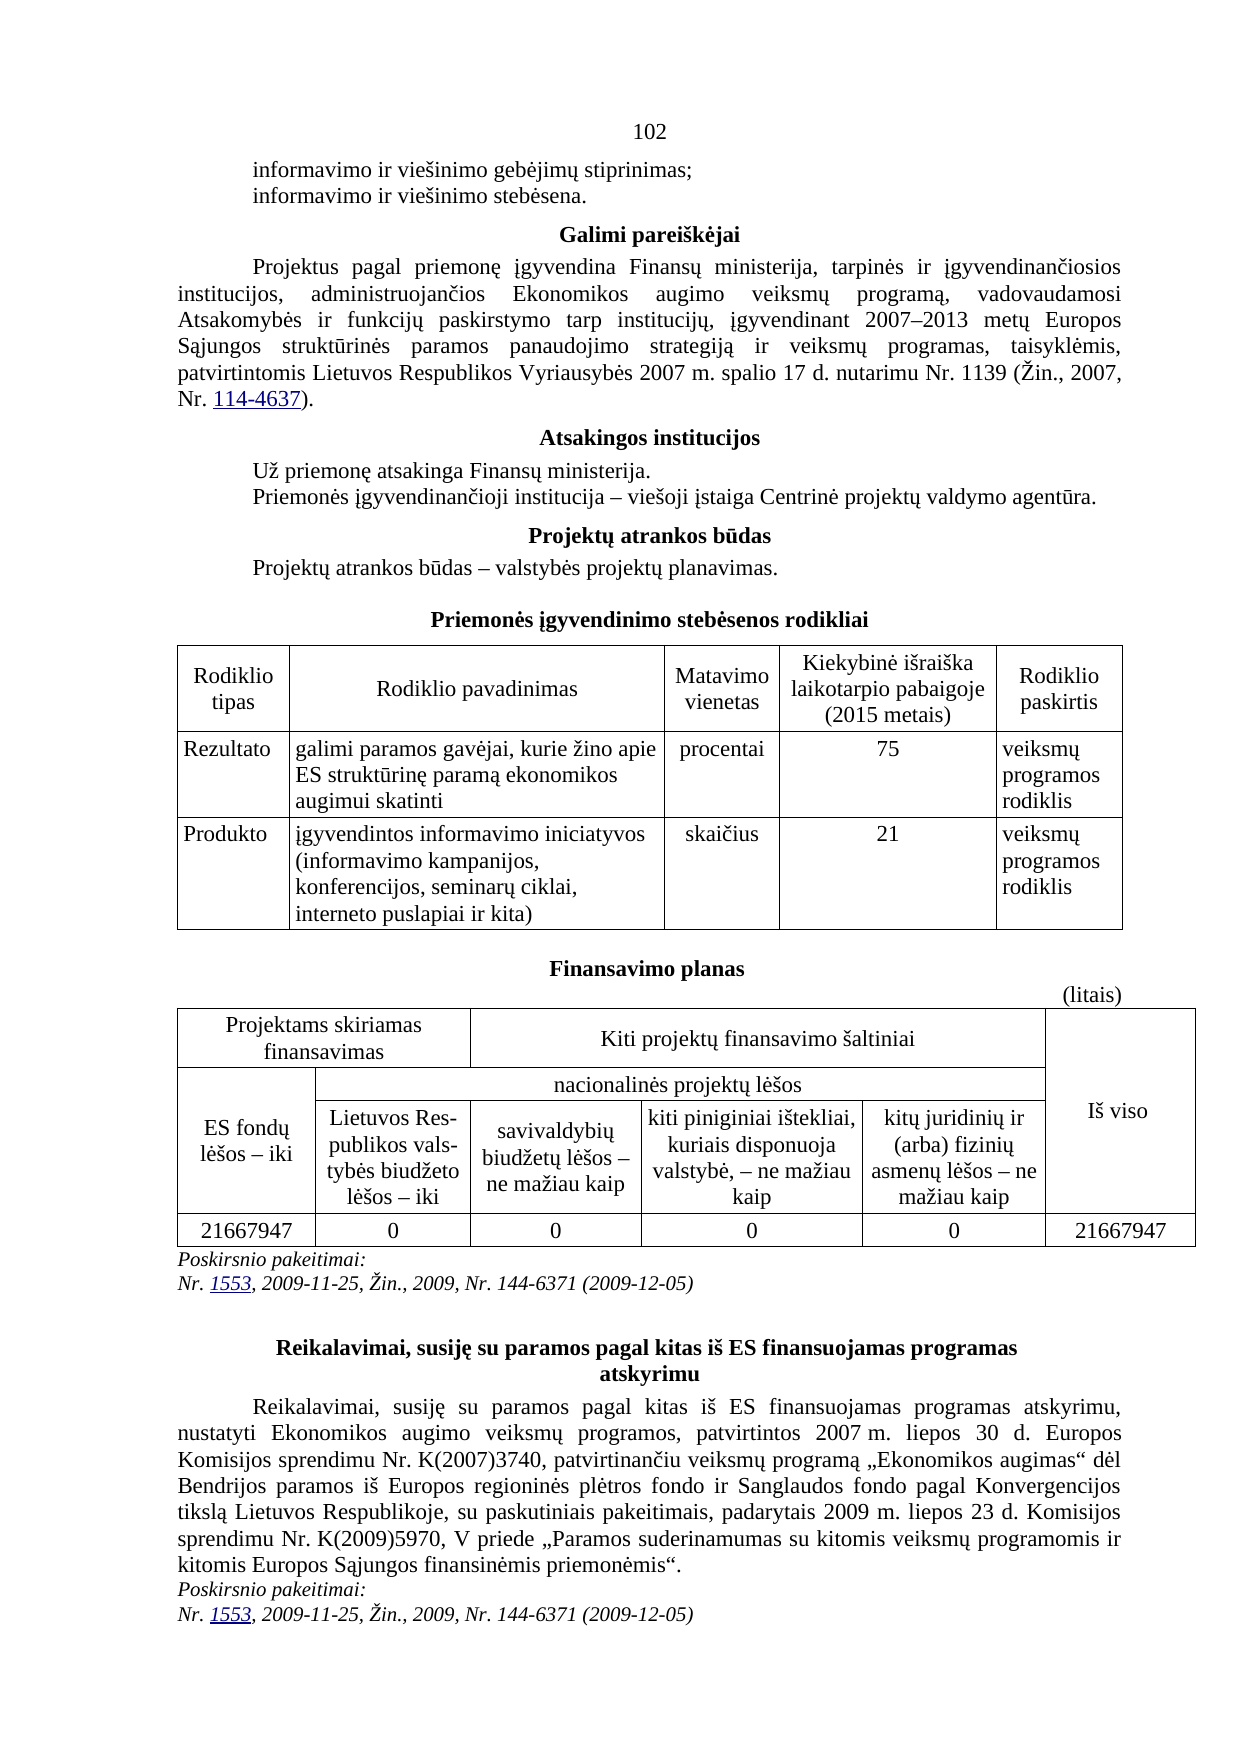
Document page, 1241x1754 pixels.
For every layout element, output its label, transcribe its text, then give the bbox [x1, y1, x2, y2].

table_cell Rezultato [178, 732, 289, 817]
table_cell nacionalinės projektų lėšos [316, 1068, 1045, 1100]
text Galimi pareiškėjai [177, 221, 1122, 247]
table_cell savivaldybių biudžetų lėšos – ne mažiau kaip [471, 1101, 641, 1213]
text Poskirsnio pakeitimai: [177, 1577, 1122, 1601]
table_cell 0 [863, 1214, 1045, 1246]
text (litais) [177, 981, 1122, 1008]
table_cell 0 [316, 1214, 470, 1246]
text Priemonės įgyvendinančioji institucija – viešoji įstaiga Centrinė projektų valdymo agentūra. [177, 483, 1122, 509]
table_cell skaičius [665, 818, 779, 929]
table_cell įgyvendintos informavimo iniciatyvos (informavimo kampanijos, konferencijos, seminarų ciklai, interneto puslapiai ir kita) [290, 818, 664, 929]
text Reikalavimai, susiję su paramos pagal kitas iš ES finansuojamas programas atskyrimu, nustatyti Ekonomikos augimo veiksmų programos, patvirtintos 2007 m. liepos 30 d. Europos Komisijos sprendimu Nr. K(2007)3740, patvirtinančiu veiksmų programą „Ekonomikos augimas“ dėl Bendrijos paramos iš Europos regioninės plėtros fondo ir Sanglaudos fondo pagal Konvergencijos tikslą Lietuvos Respublikoje, su paskutiniais pakeitimais, padarytais 2009 m. liepos 23 d. Komisijos sprendimu Nr. K(2009)5970, V priede „Paramos suderinamumas su kitomis veiksmų programomis ir kitomis Europos Sąjungos finansinėmis priemonėmis“. [177, 1393, 1122, 1577]
table_cell kitų juridinių ir (arba) fizinių asmenų lėšos – ne mažiau kaip [863, 1101, 1045, 1213]
text Nr. 1553, 2009-11-25, Žin., 2009, Nr. 144-6371 (2009-12-05) [177, 1601, 1122, 1626]
table_cell ES fondų lėšos – iki [178, 1068, 315, 1213]
table_cell 21667947 [1046, 1214, 1195, 1246]
table_cell procentai [665, 732, 779, 817]
table_header Projektams skiriamas finansavimas [178, 1009, 470, 1067]
table_cell galimi paramos gavėjai, kurie žino apie ES struktūrinę paramą ekonomikos augimui skatinti [290, 732, 664, 817]
table_cell Produkto [178, 818, 289, 929]
text Finansavimo planas [177, 955, 1122, 981]
text Poskirsnio pakeitimai: [177, 1247, 1122, 1271]
text Atsakingos institucijos [177, 424, 1122, 450]
text Priemonės įgyvendinimo stebėsenos rodikliai [177, 606, 1122, 632]
table_header Kiekybinė išraiška laikotarpio pabaigoje (2015 metais) [780, 646, 996, 731]
text Projektus pagal priemonę įgyvendina Finansų ministerija, tarpinės ir įgyvendinančiosios institucijos, administruojančios Ekonomikos augimo veiksmų programą, vadovaudamosi Atsakomybės ir funkcijų paskirstymo tarp institucijų, įgyvendinant 2007–2013 metų Europos Sąjungos struktūrinės paramos panaudojimo strategiją ir veiksmų programas, taisyklėmis, patvirtintomis Lietuvos Respublikos Vyriausybės 2007 m. spalio 17 d. nutarimu Nr. 1139 (Žin., 2007, Nr. 114-4637). [177, 253, 1122, 412]
table_cell 21 [780, 818, 996, 929]
table_cell 0 [642, 1214, 862, 1246]
table_header Rodiklio paskirtis [997, 646, 1122, 731]
text Reikalavimai, susiję su paramos pagal kitas iš ES finansuojamas programas atskyrimu [177, 1308, 1122, 1387]
table_header Rodiklio pavadinimas [290, 646, 664, 731]
table_cell veiksmų programos rodiklis [997, 732, 1122, 817]
table_cell veiksmų programos rodiklis [997, 818, 1122, 929]
text Už priemonę atsakinga Finansų ministerija. [177, 457, 1122, 483]
table_cell 21667947 [178, 1214, 315, 1246]
table_header Iš viso [1046, 1009, 1195, 1213]
table_header Matavimo vienetas [665, 646, 779, 731]
text informavimo ir viešinimo gebėjimų stiprinimas; [177, 156, 1122, 182]
text informavimo ir viešinimo stebėsena. [177, 182, 1122, 208]
table_header Rodiklio tipas [178, 646, 289, 731]
table_cell 75 [780, 732, 996, 817]
text Nr. 1553, 2009-11-25, Žin., 2009, Nr. 144-6371 (2009-12-05) [177, 1271, 1122, 1295]
table_cell Lietuvos Res­publikos vals­tybės biudžeto lėšos – iki [316, 1101, 470, 1213]
table_cell kiti piniginiai ištekliai, kuriais disponuoja valstybė, – ne mažiau kaip [642, 1101, 862, 1213]
table_header Kiti projektų finansavimo šaltiniai [471, 1009, 1045, 1067]
text Projektų atrankos būdas – valstybės projektų planavimas. [177, 554, 1122, 581]
table_cell 0 [471, 1214, 641, 1246]
text Projektų atrankos būdas [177, 522, 1122, 548]
